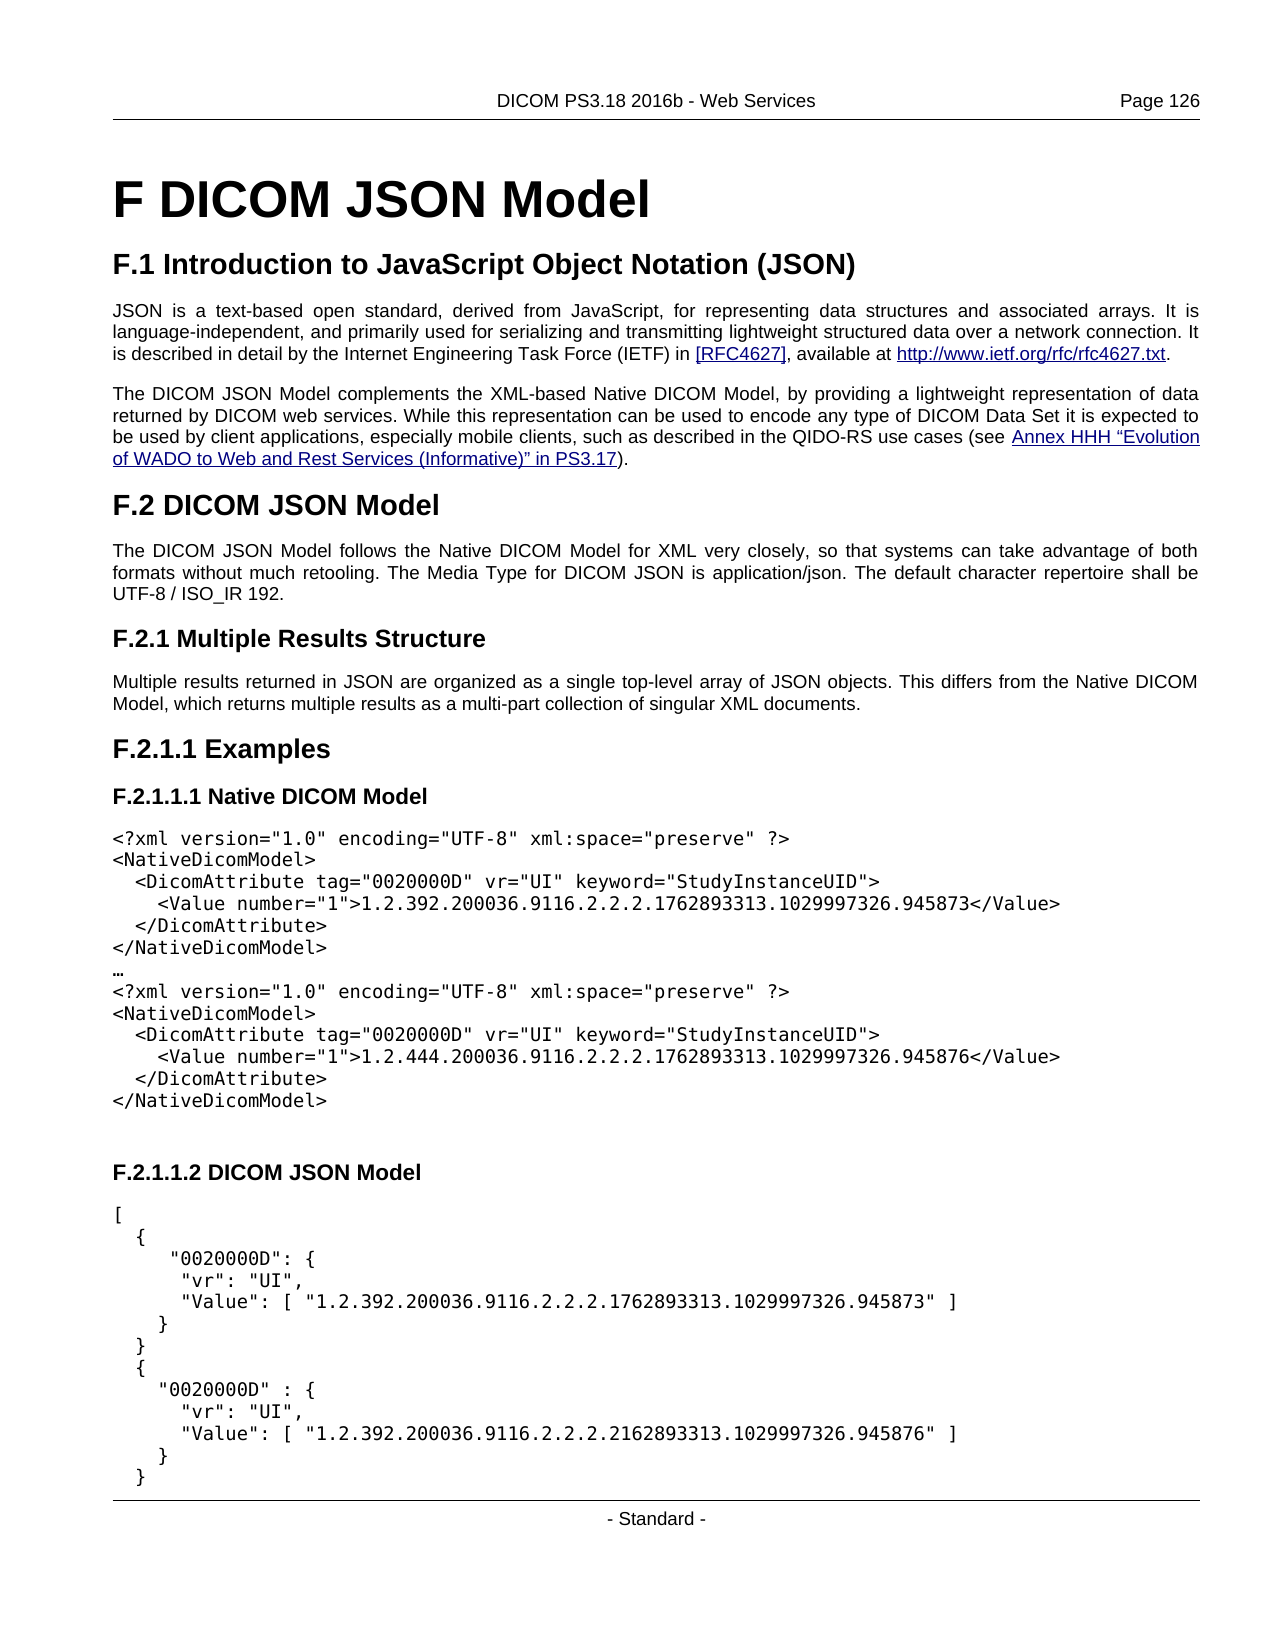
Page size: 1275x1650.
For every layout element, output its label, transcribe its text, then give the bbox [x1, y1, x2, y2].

text F.1 Introduction to JavaScript Object Notation (JSON) [112, 247, 1200, 281]
text JSON is a text-based open standard, derived from JavaScript, for representing data structures and associated arrays. It is language-independent, and primarily used for serializing and transmitting lightweight structured data over a network connection. It is described in detail by the Internet Engineering Task Force (IETF) in [RFC4627], available at http://​www.ietf.org/​rfc/​rfc4627.txt. [112, 299, 1200, 364]
text F.2.1 Multiple Results Structure [112, 623, 1200, 652]
text <?xml version="1.0" encoding="UTF-8" xml:space="preserve" ?> <NativeDicomModel> <DicomAttribute tag="0020000D" vr="UI" keyword="StudyInstanceUID"> <Value number="1">1.2.392.200036.9116.2.2.2.1762893313.1029997326.945873</Value> </DicomAttribute> </NativeDicomModel> … <?xml version="1.0" encoding="UTF-8" xml:space="preserve" ?> <NativeDicomModel> <DicomAttribute tag="0020000D" vr="UI" keyword="StudyInstanceUID"> <Value number="1">1.2.444.200036.9116.2.2.2.1762893313.1029997326.945876</Value> </DicomAttribute> </NativeDicomModel> [112, 827, 1200, 1141]
text F.2.1.1.2 DICOM JSON Model [112, 1159, 1200, 1185]
text F DICOM JSON Model [112, 169, 1200, 228]
text The DICOM JSON Model follows the Native DICOM Model for XML very closely, so that systems can take advantage of both formats without much retooling. The Media Type for DICOM JSON is application/json. The default character repertoire shall be UTF-8 / ISO_IR 192. [112, 540, 1200, 605]
text [ { "0020000D": { "vr": "UI", "Value": [ "1.2.392.200036.9116.2.2.2.1762893313.1029997326.945873" ] } } { "0020000D" : { "vr": "UI", "Value": [ "1.2.392.200036.9116.2.2.2.2162893313.1029997326.945876" ] } } [112, 1204, 1200, 1488]
text F.2.1.1 Examples [112, 733, 1200, 764]
text Multiple results returned in JSON are organized as a single top-level array of JSON objects. This differs from the Native DICOM Model, which returns multiple results as a multi-part collection of singular XML documents. [112, 671, 1200, 714]
text F.2 DICOM JSON Model [112, 488, 1200, 521]
text F.2.1.1.1 Native DICOM Model [112, 783, 1200, 809]
text The DICOM JSON Model complements the XML-based Native DICOM Model, by providing a lightweight representation of data returned by DICOM web services. While this representation can be used to encode any type of DICOM Data Set it is expected to be used by client applications, especially mobile clients, such as described in the QIDO-RS use cases (see Annex HHH “Evolution of WADO to Web and Rest Services (Informative)” in PS3.17). [112, 383, 1200, 469]
